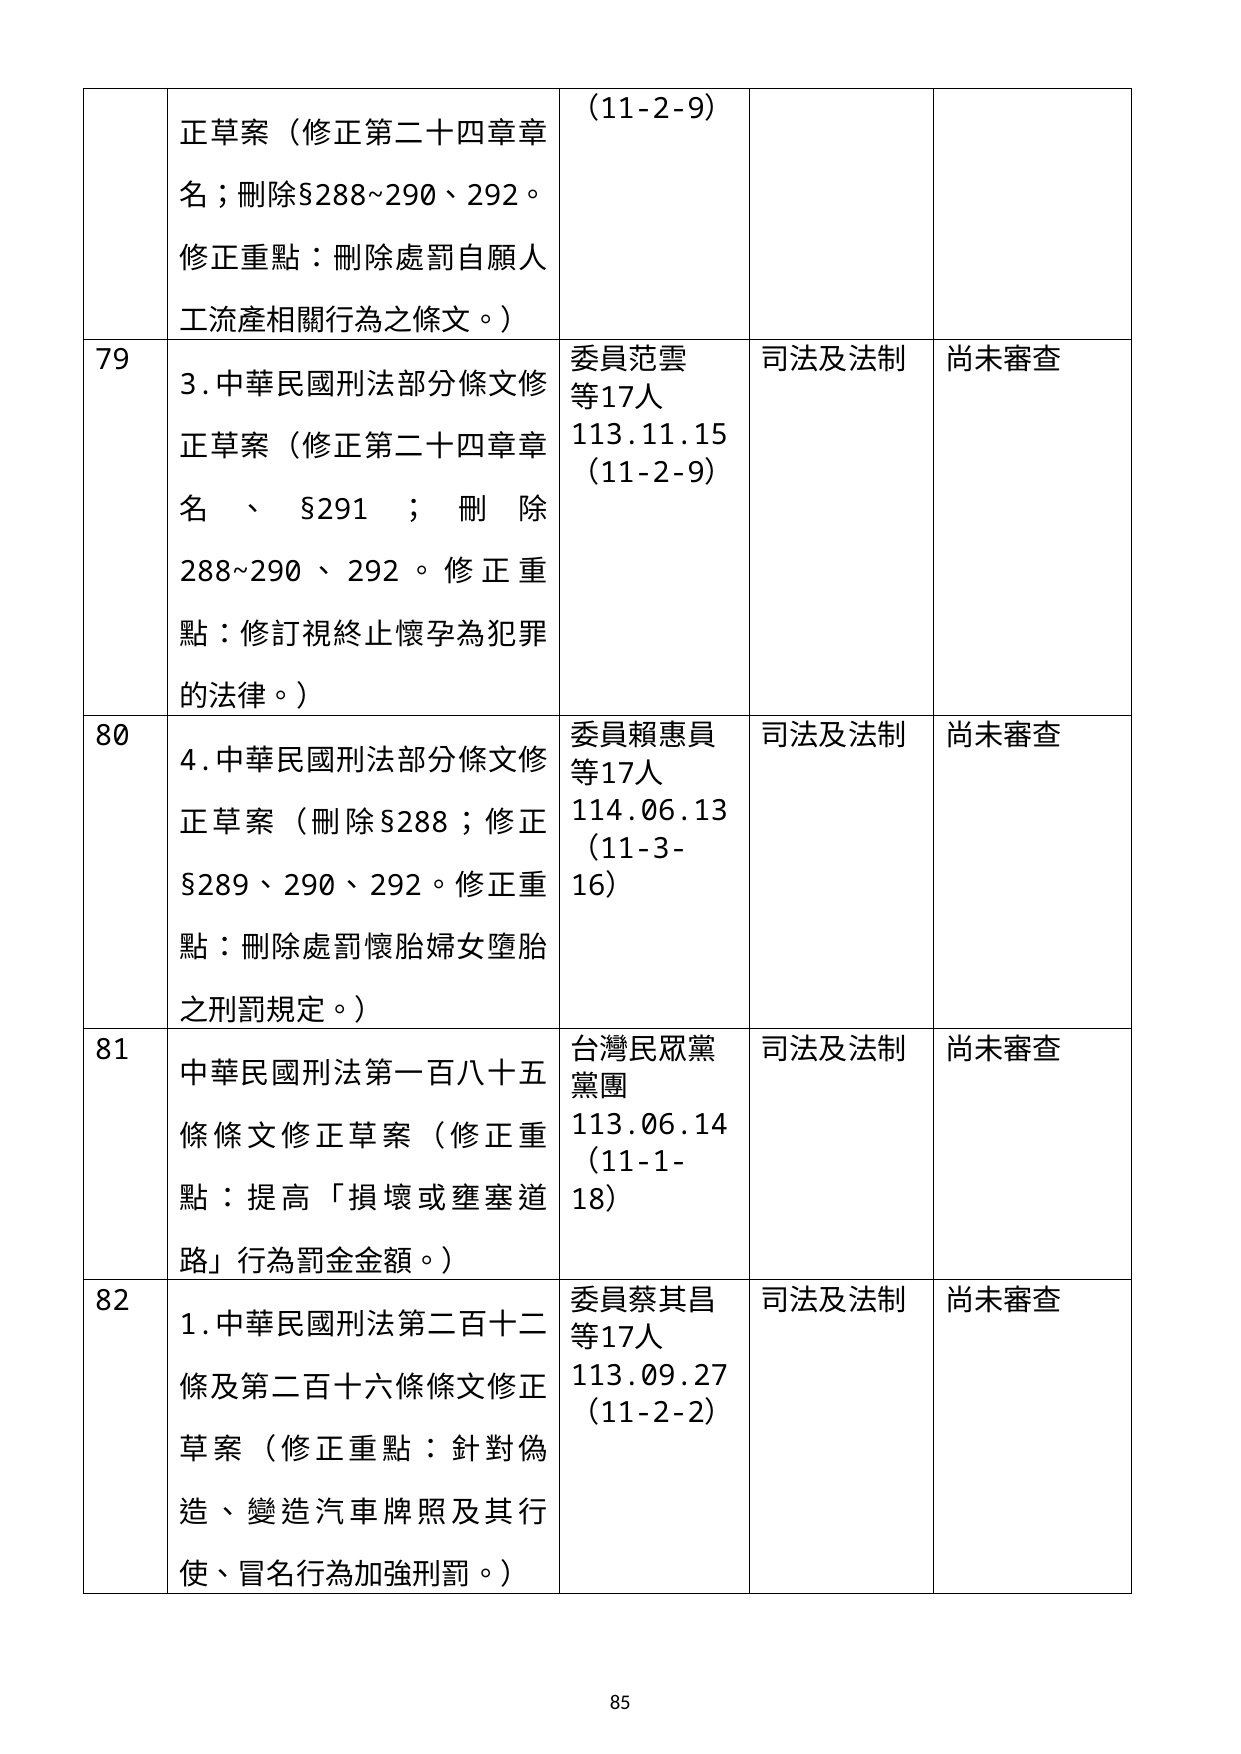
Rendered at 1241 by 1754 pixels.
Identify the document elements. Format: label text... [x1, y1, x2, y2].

table_cell 1.中華民國刑法第二百十二條及第二百十六條條文修正草案（修正重點：針對偽造、變造汽車牌照及其行使、冒名行為加強刑罰。） [168, 1280, 559, 1593]
table_cell 委員賴惠員 等17人 114.06.13 （11-3-16） [560, 716, 749, 1028]
table_cell 司法及法制 [750, 1280, 933, 1593]
table_cell 中華民國刑法第一百八十五條條文修正草案（修正重點：提高「損壞或壅塞道路」行為罰金金額。） [168, 1029, 559, 1279]
table_cell 尚未審查 [934, 1280, 1131, 1593]
table_cell [84, 89, 167, 339]
table_cell [934, 89, 1131, 339]
table_cell 79 [84, 340, 167, 715]
table_cell 尚未審查 [934, 716, 1131, 1028]
table_cell 司法及法制 [750, 1029, 933, 1279]
table_cell 正草案（修正第二十四章章名；刪除§288~290、292。修正重點：刪除處罰自願人工流產相關行為之條文。） [168, 89, 559, 339]
table_cell 委員蔡其昌 等17人 113.09.27 （11-2-2） [560, 1280, 749, 1593]
table_cell [750, 89, 933, 339]
table_cell 台灣民眾黨黨團 113.06.14 （11-1-18） [560, 1029, 749, 1279]
table_cell 委員范雲 等17人 113.11.15 （11-2-9） [560, 340, 749, 715]
table_cell （11-2-9） [560, 89, 749, 339]
table_cell 82 [84, 1280, 167, 1593]
table_cell 尚未審查 [934, 340, 1131, 715]
table_cell 4.中華民國刑法部分條文修正草案（刪除§288；修正§289、290、292。修正重點：刪除處罰懷胎婦女墮胎之刑罰規定。） [168, 716, 559, 1028]
table_cell 80 [84, 716, 167, 1028]
table_cell 81 [84, 1029, 167, 1279]
table_cell 司法及法制 [750, 716, 933, 1028]
table_cell 尚未審查 [934, 1029, 1131, 1279]
table_cell 3.中華民國刑法部分條文修正草案（修正第二十四章章名、§291；刪除288~290、292。修正重點：修訂視終止懷孕為犯罪的法律。） [168, 340, 559, 715]
table_cell 司法及法制 [750, 340, 933, 715]
